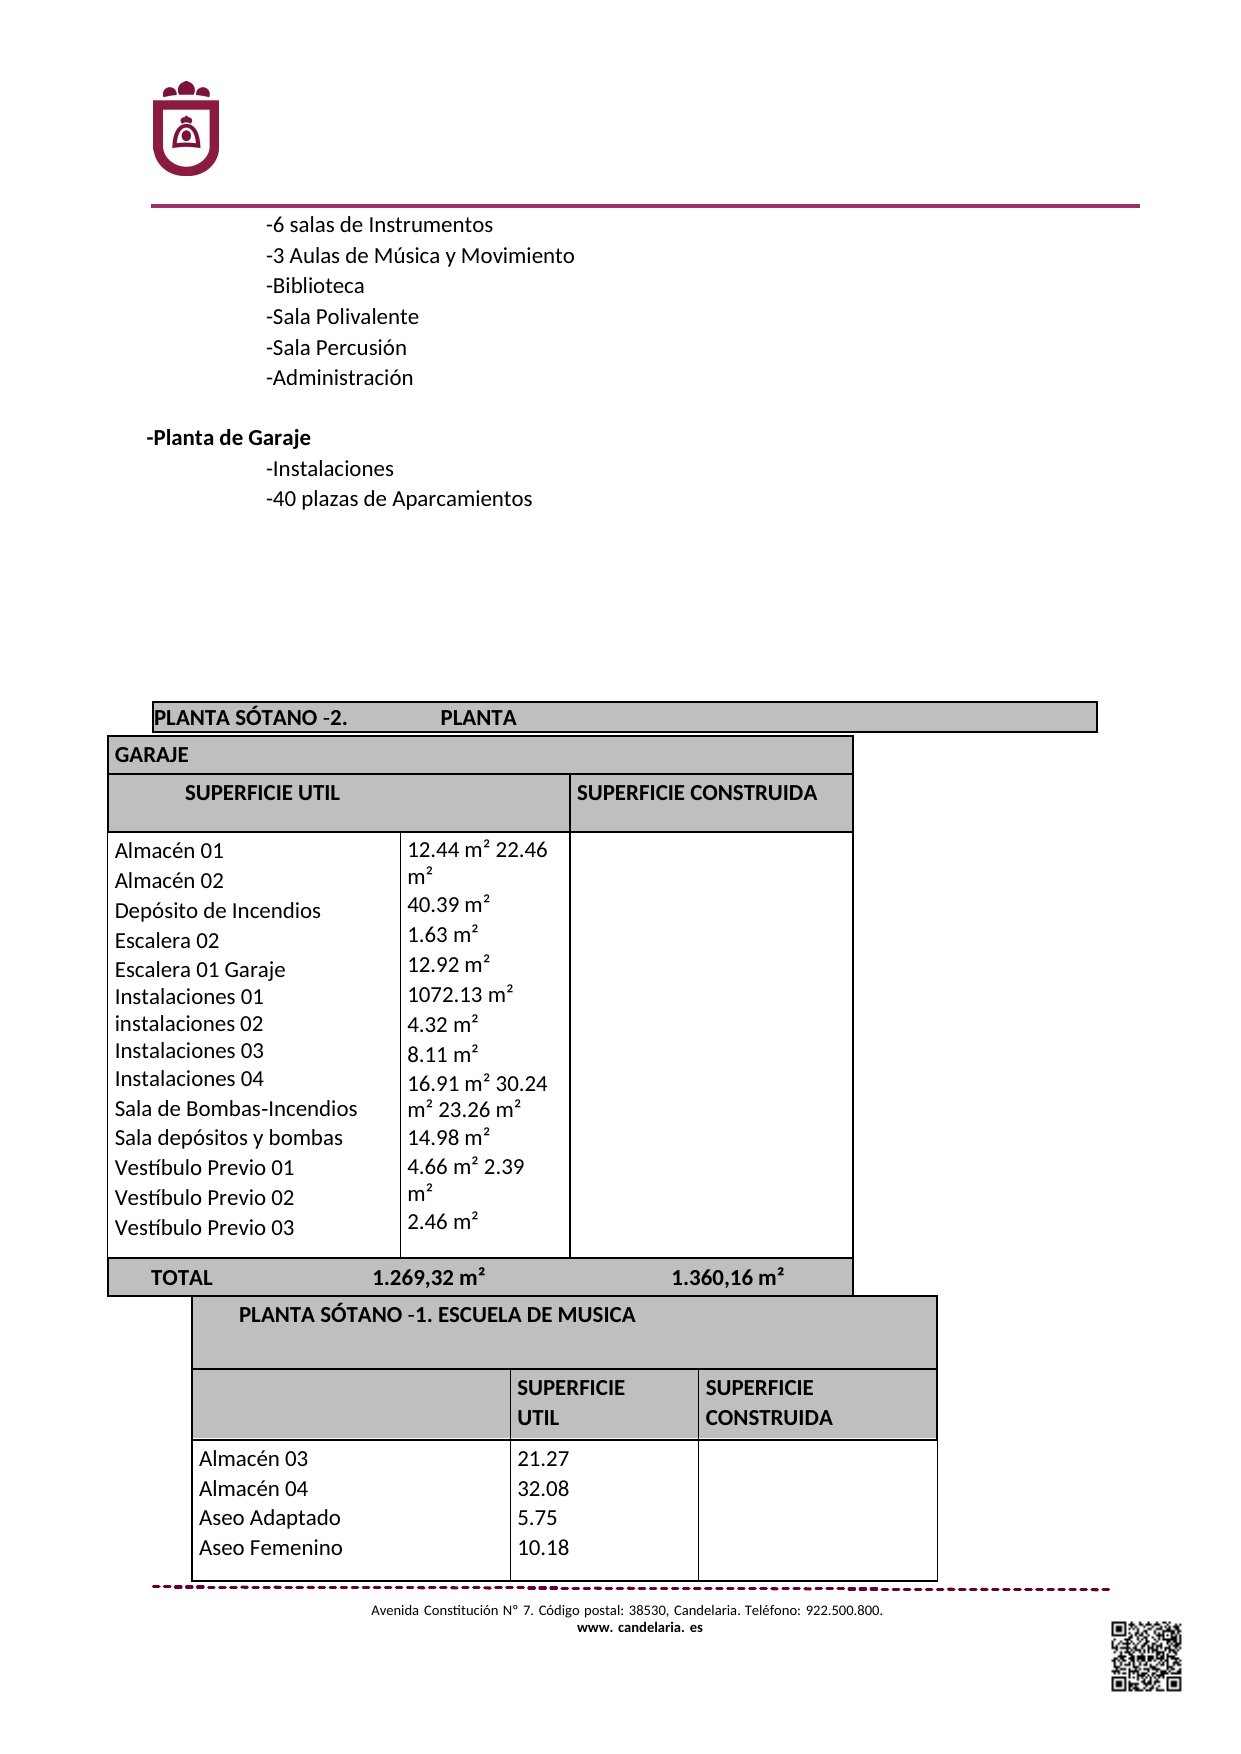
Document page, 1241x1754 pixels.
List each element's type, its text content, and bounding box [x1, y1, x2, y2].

table_cell SUPERFICIE UTIL [511, 1370, 698, 1438]
text PLANTA SÓTANO ‐2. PLANTA [154, 703, 1096, 731]
table_cell [108, 1297, 191, 1579]
table_cell 21.27 32.08 5.75 10.18 [511, 1441, 698, 1579]
table_header GARAJE [109, 737, 852, 773]
table_cell SUPERFICIE UTIL [109, 775, 569, 831]
table_cell PLANTA SÓTANO ‐1. ESCUELA DE MUSICA [193, 1297, 936, 1368]
table_cell SUPERFICIE CONSTRUIDA [699, 1370, 936, 1438]
table_cell [699, 1441, 937, 1579]
table_cell SUPERFICIE CONSTRUIDA [571, 775, 852, 831]
text -Instalaciones [266, 454, 1098, 482]
text -Planta de Garaje [146, 423, 1098, 452]
text -Biblioteca [266, 272, 1098, 299]
text -3 Aulas de Música y Movimiento [266, 241, 1098, 269]
table_cell [571, 833, 852, 1257]
table_header [854, 735, 937, 1295]
text -Sala Percusión [266, 333, 1098, 361]
table_cell TOTAL 1.269,32 m² 1.360,16 m² [109, 1259, 852, 1295]
table_cell Almacén 03 Almacén 04 Aseo Adaptado Aseo Femenino [193, 1441, 510, 1579]
text [266, 103, 1098, 204]
table_cell [193, 1370, 510, 1438]
text -6 salas de Instrumentos [266, 208, 1098, 238]
table_cell Almacén 01 Almacén 02 Depósito de Incendios Escalera 02 Escalera 01 Garaje Instalaciones 01 instalaciones 02 Instalaciones 03 Instalaciones 04 Sala de Bombas‐Incendios Sala depósitos y bombas Vestíbulo Previo 01 Vestíbulo Previo 02 Vestíbulo Previo 03 [108, 833, 400, 1257]
text -Administración [266, 363, 1098, 391]
text -Sala Polivalente [266, 302, 1098, 330]
table_cell 12.44 m² 22.46 m² 40.39 m² 1.63 m² 12.92 m² 1072.13 m² 4.32 m² 8.11 m² 16.91 m² 30.24 m² 23.26 m² 14.98 m² 4.66 m² 2.39 m² 2.46 m² [401, 833, 569, 1257]
text -40 plazas de Aparcamientos [266, 484, 1098, 513]
